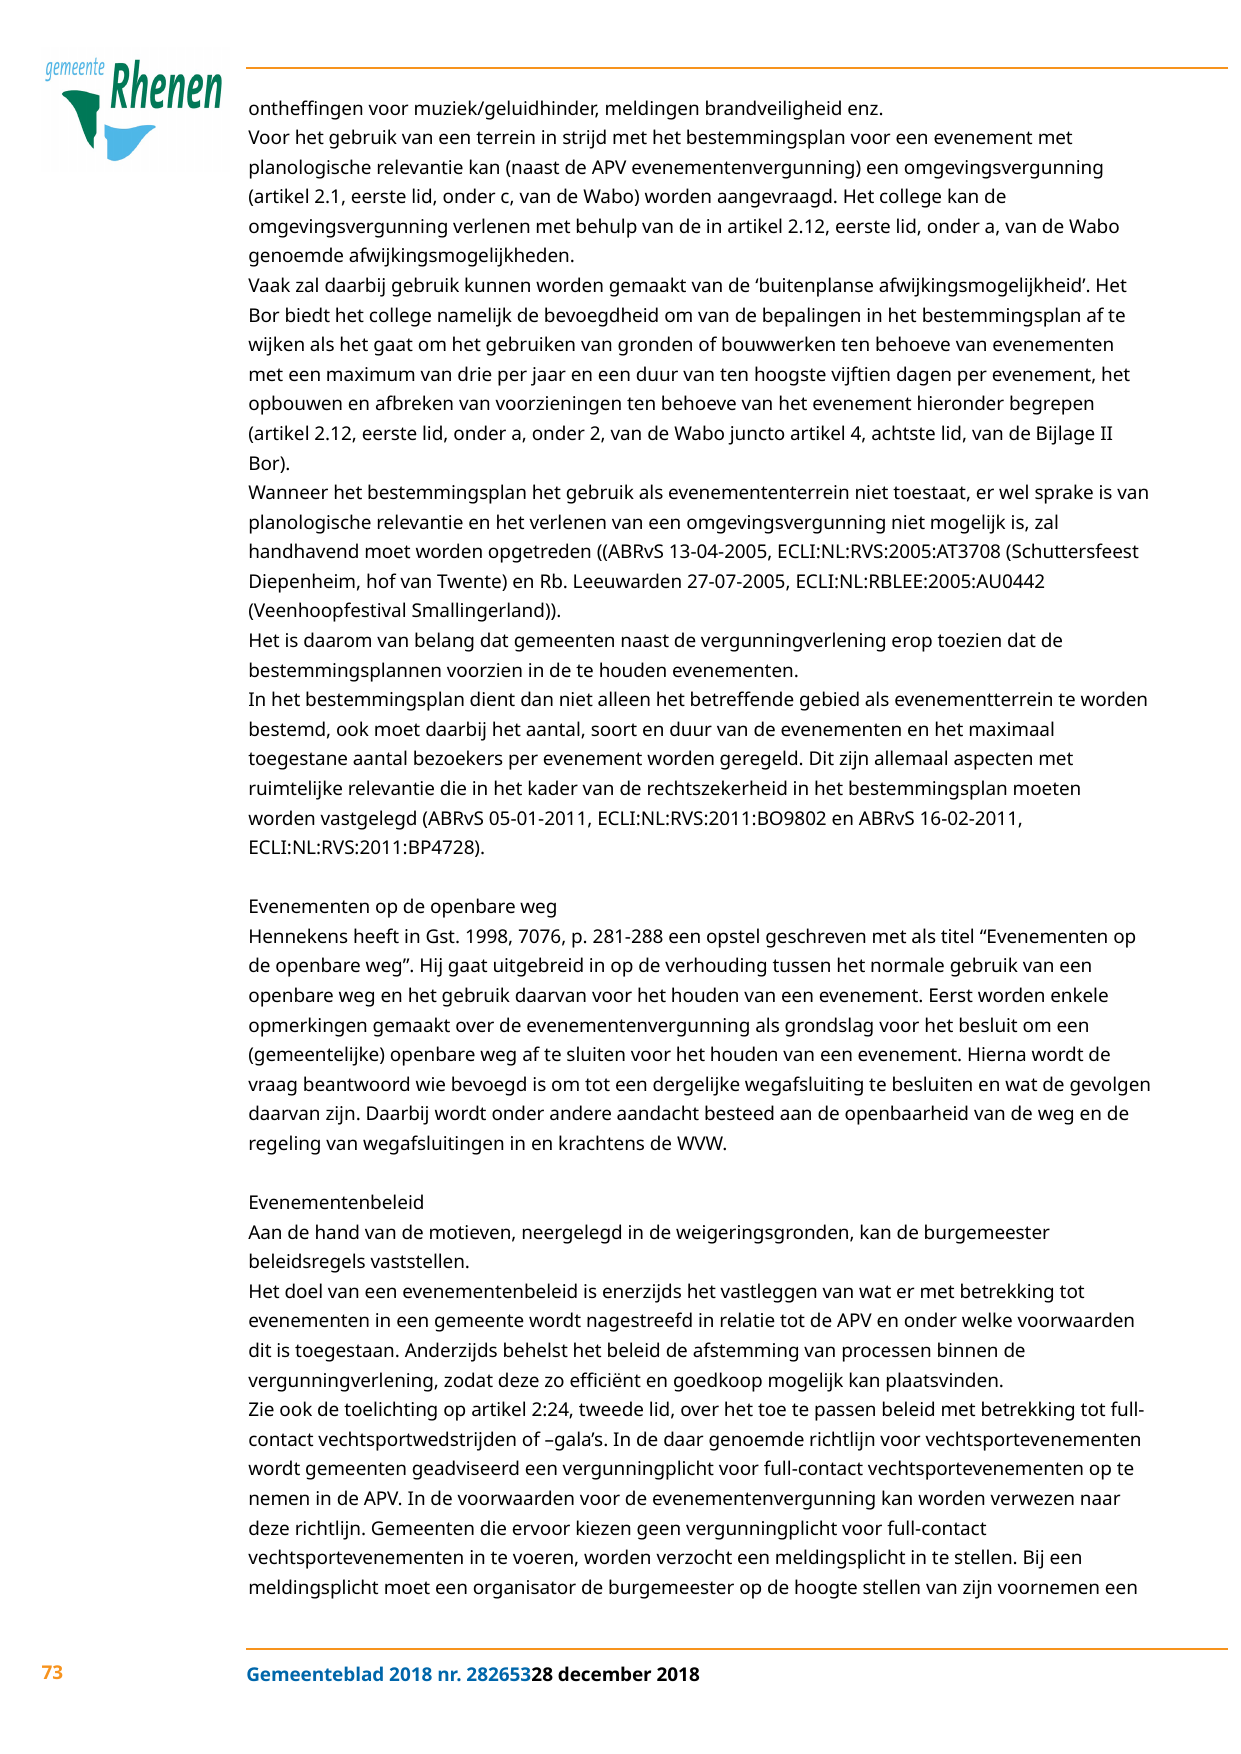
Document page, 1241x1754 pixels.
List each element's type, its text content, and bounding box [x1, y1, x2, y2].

text Wanneer het bestemmingsplan het gebruik als evenemententerrein niet toestaat, er wel sprake is van planologische relevantie en het verlenen van een omgevingsvergunning niet mogelijk is, zal handhavend moet worden opgetreden ((ABRvS 13-04-2005, ECLI:NL:RVS:2005:AT3708 (Schuttersfeest Diepenheim, hof van Twente) en Rb. Leeuwarden 27-07-2005, ECLI:NL:RBLEE:2005:AU0442 (Veenhoopfestival Smallingerland)). [248, 479, 1152, 623]
text Vaak zal daarbij gebruik kunnen worden gemaakt van de ‘buitenplanse afwijkingsmogelijkheid’. Het Bor biedt het college namelijk de bevoegdheid om van de bepalingen in het bestemmingsplan af te wijken als het gaat om het gebruiken van gronden of bouwwerken ten behoeve van evenementen met een maximum van drie per jaar en een duur van ten hoogste vijftien dagen per evenement, het opbouwen en afbreken van voorzieningen ten behoeve van het evenement hieronder begrepen (artikel 2.12, eerste lid, onder a, onder 2, van de Wabo juncto artikel 4, achtste lid, van de Bijlage II Bor). [248, 272, 1152, 476]
text Hennekens heeft in Gst. 1998, 7076, p. 281-288 een opstel geschreven met als titel “Evenementen op de openbare weg”. Hij gaat uitgebreid in op de verhouding tussen het normale gebruik van een openbare weg en het gebruik daarvan voor het houden van een evenement. Eerst worden enkele opmerkingen gemaakt over de evenementenvergunning als grondslag voor het besluit om een (gemeentelijke) openbare weg af te sluiten voor het houden van een evenement. Hierna wordt de vraag beantwoord wie bevoegd is om tot een dergelijke wegafsluiting te besluiten en wat de gevolgen daarvan zijn. Daarbij wordt onder andere aandacht besteed aan de openbaarheid van de weg en de regeling van wegafsluitingen in en krachtens de WVW. [248, 923, 1152, 1156]
text Evenementen op de openbare weg [248, 893, 1152, 919]
text Het doel van een evenementenbeleid is enerzijds het vastleggen van wat er met betrekking tot evenementen in een gemeente wordt nagestreefd in relatie tot de APV en onder welke voorwaarden dit is toegestaan. Anderzijds behelst het beleid de afstemming van processen binnen de vergunningverlening, zodat deze zo efficiënt en goedkoop mogelijk kan plaatsvinden. [248, 1278, 1152, 1393]
text Het is daarom van belang dat gemeenten naast de vergunningverlening erop toezien dat de bestemmingsplannen voorzien in de te houden evenementen. [248, 627, 1152, 683]
text ontheffingen voor muziek/geluidhinder, meldingen brandveiligheid enz. [248, 95, 1152, 121]
text Aan de hand van de motieven, neergelegd in de weigeringsgronden, kan de burgemeester beleidsregels vaststellen. [248, 1219, 1152, 1274]
picture [41, 47, 231, 172]
text Evenementenbeleid [248, 1189, 1152, 1215]
text In het bestemmingsplan dient dan niet alleen het betreffende gebied als evenementterrein te worden bestemd, ook moet daarbij het aantal, soort en duur van de evenementen en het maximaal toegestane aantal bezoekers per evenement worden geregeld. Dit zijn allemaal aspecten met ruimtelijke relevantie die in het kader van de rechtszekerheid in het bestemmingsplan moeten worden vastgelegd (ABRvS 05-01-2011, ECLI:NL:RVS:2011:BO9802 en ABRvS 16-02-2011, ECLI:NL:RVS:2011:BP4728). [248, 686, 1152, 860]
text Zie ook de toelichting op artikel 2:24, tweede lid, over het toe te passen beleid met betrekking tot full-contact vechtsportwedstrijden of –gala’s. In de daar genoemde richtlijn voor vechtsportevenementen wordt gemeenten geadviseerd een vergunningplicht voor full-contact vechtsportevenementen op te nemen in de APV. In de voorwaarden voor de evenementenvergunning kan worden verwezen naar deze richtlijn. Gemeenten die ervoor kiezen geen vergunningplicht voor full-contact vechtsportevenementen in te voeren, worden verzocht een meldingsplicht in te stellen. Bij een meldingsplicht moet een organisator de burgemeester op de hoogte stellen van zijn voornemen een [248, 1396, 1152, 1600]
text Voor het gebruik van een terrein in strijd met het bestemmingsplan voor een evenement met planologische relevantie kan (naast de APV evenementenvergunning) een omgevingsvergunning (artikel 2.1, eerste lid, onder c, van de Wabo) worden aangevraagd. Het college kan de omgevingsvergunning verlenen met behulp van de in artikel 2.12, eerste lid, onder a, van de Wabo genoemde afwijkingsmogelijkheden. [248, 124, 1152, 268]
